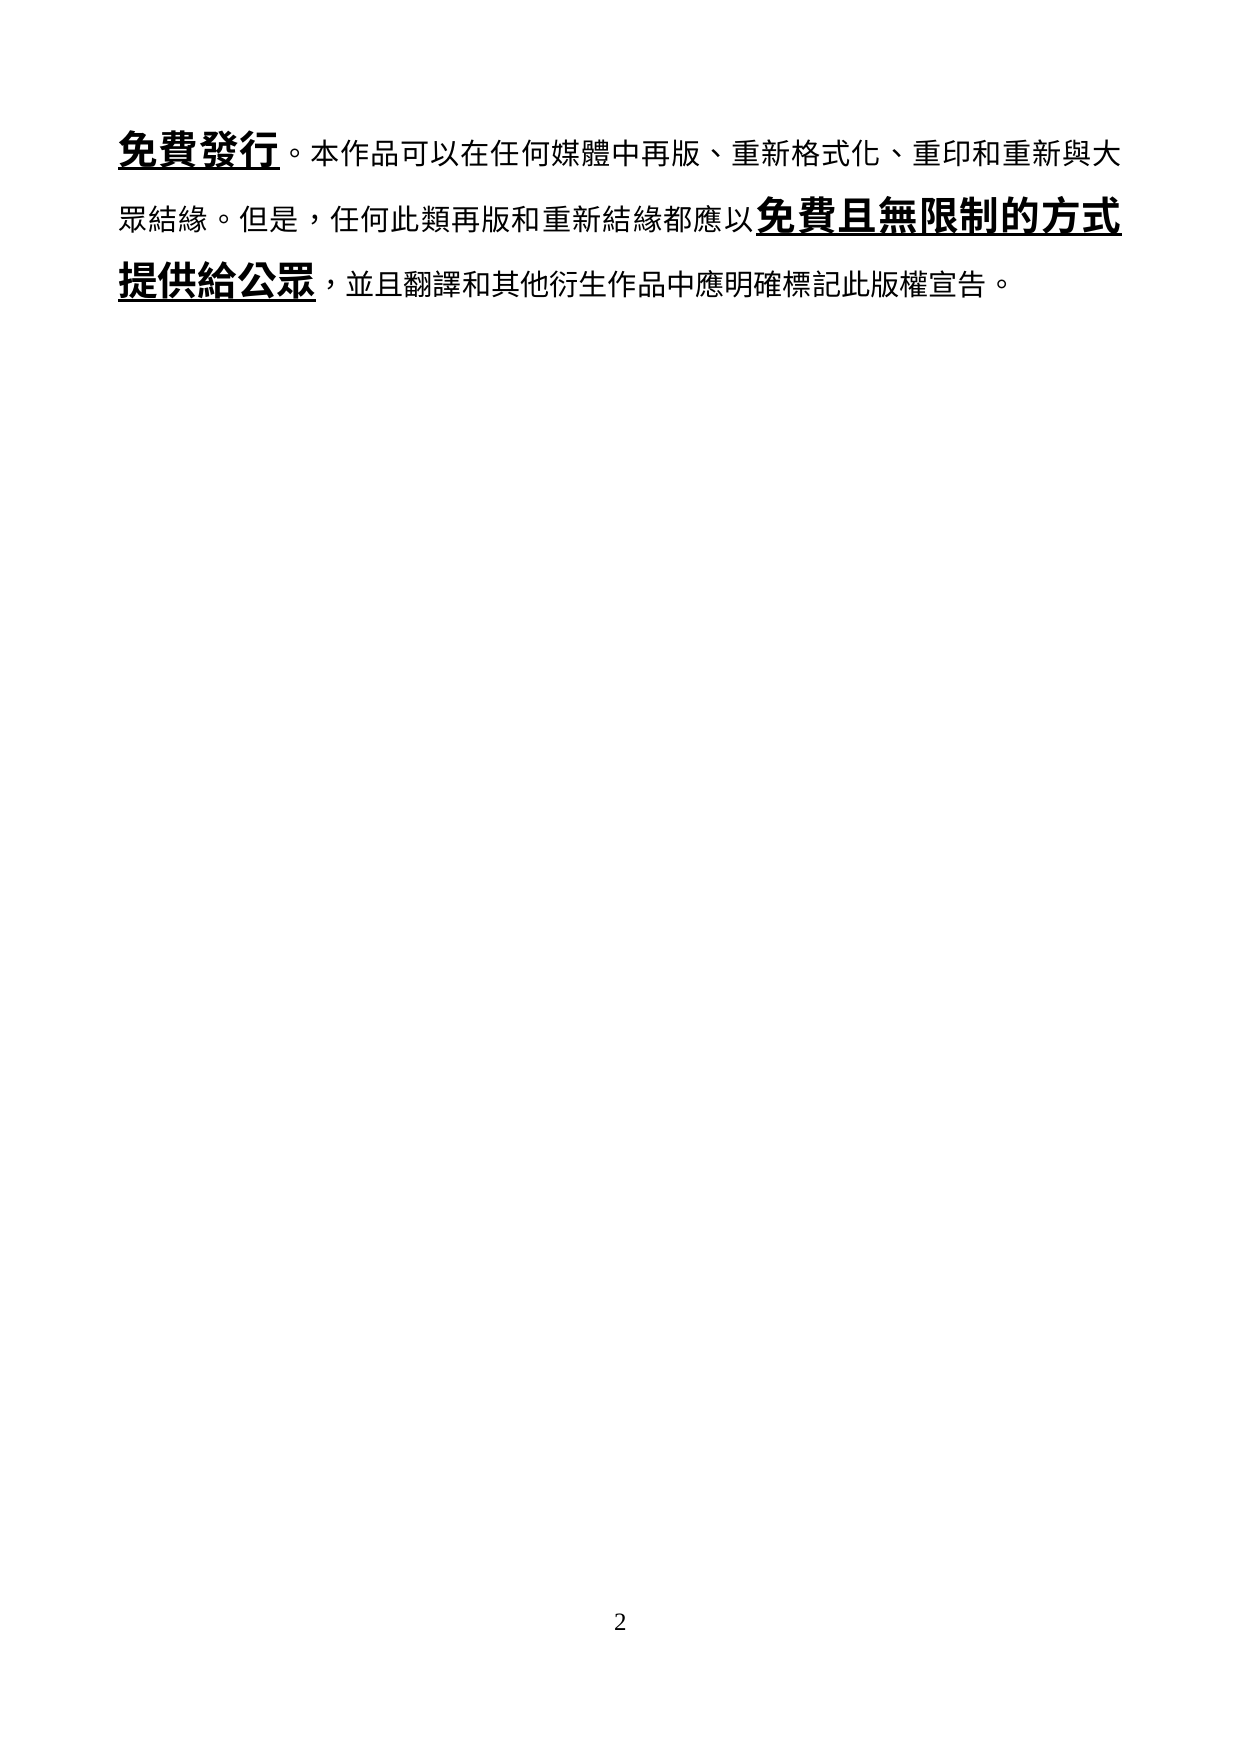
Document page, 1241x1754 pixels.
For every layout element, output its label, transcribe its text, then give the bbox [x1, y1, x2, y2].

text 免費發行。本作品可以在任何媒體中再版、重新格式化、重印和重新與大眾結緣。但是，任何此類再版和重新結緣都應以免費且無限制的方式提供給公眾，並且翻譯和其他衍生作品中應明確標記此版權宣告。 [118, 118, 1122, 307]
